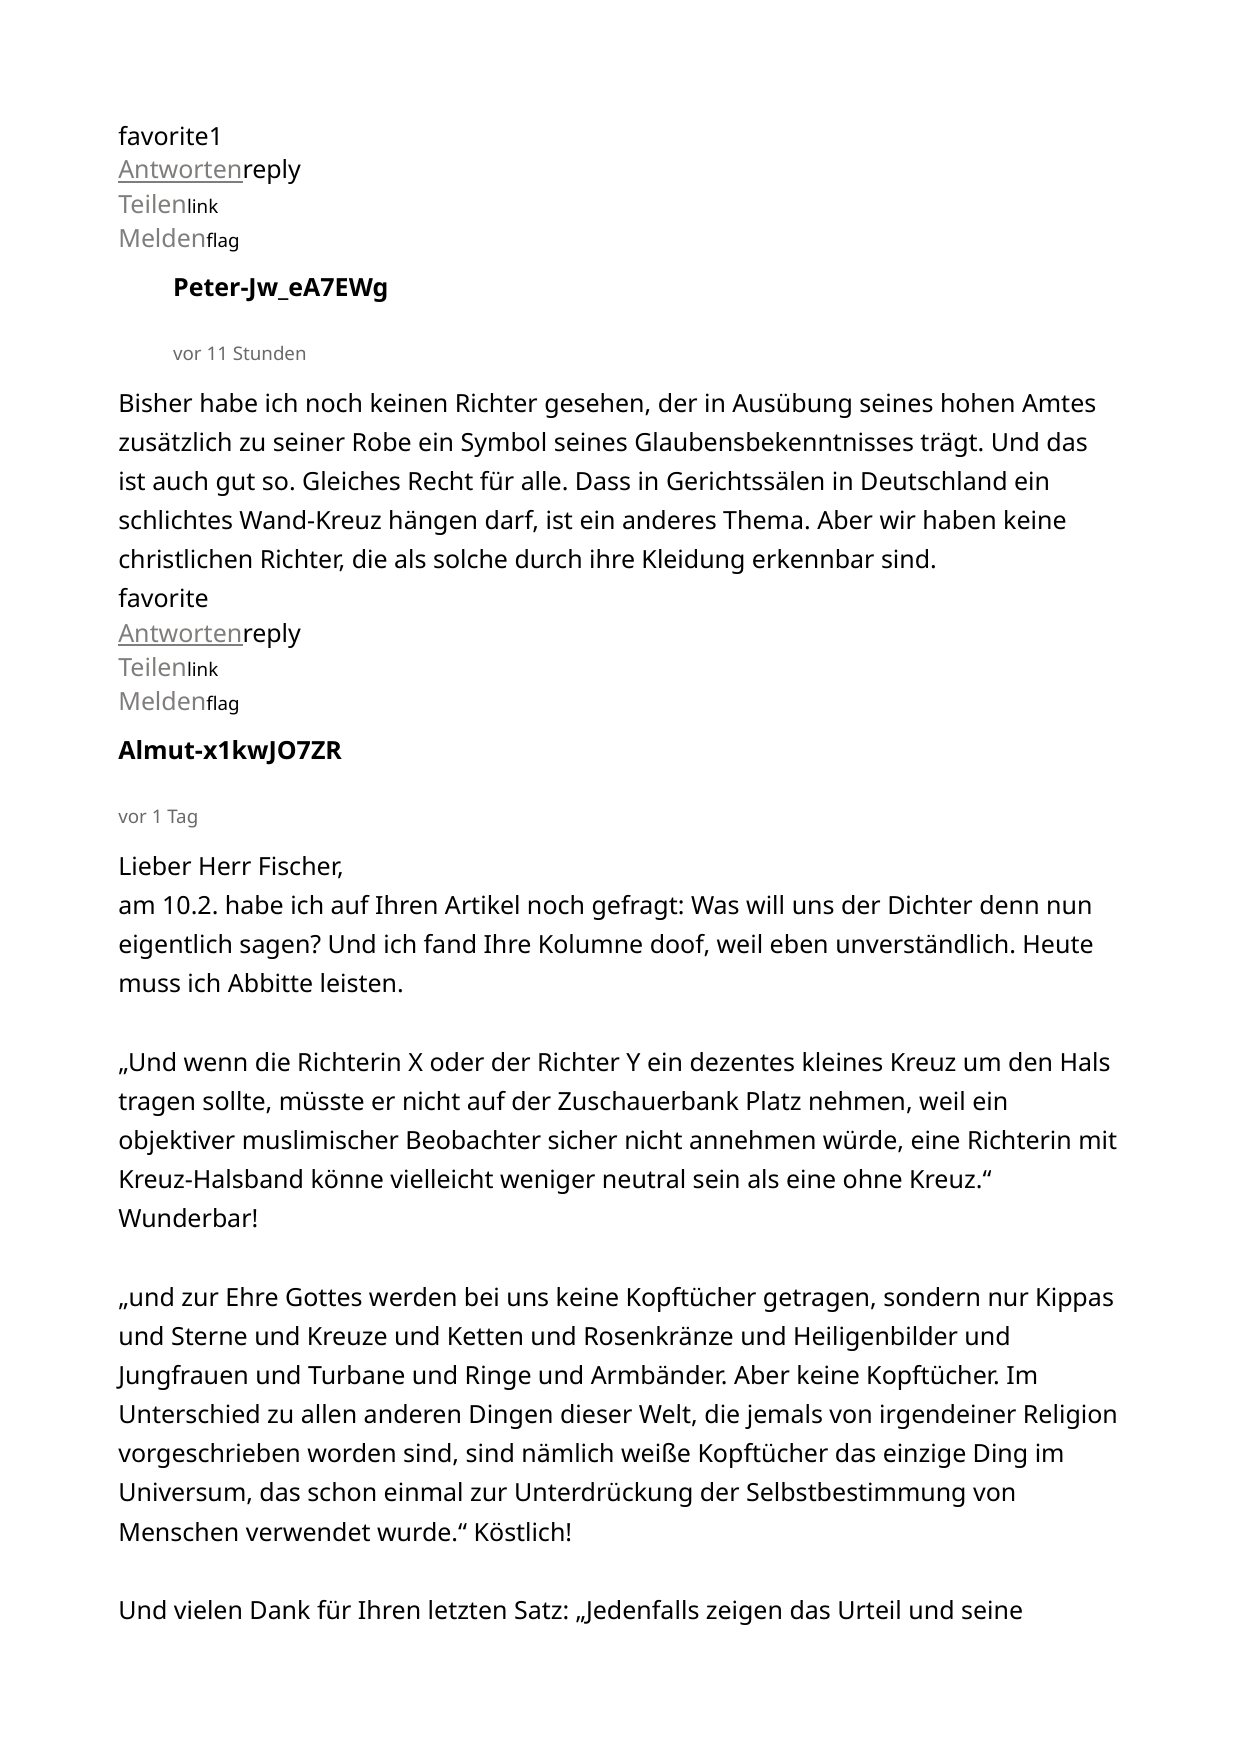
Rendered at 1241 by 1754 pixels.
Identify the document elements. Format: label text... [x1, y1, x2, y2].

text Bisher habe ich noch keinen Richter gesehen, der in Ausübung seines hohen Amtes zusätzlich zu seiner Robe ein Symbol seines Glaubensbekenntnisses trägt. Und das ist auch gut so. Gleiches Recht für alle. Dass in Gerichtssälen in Deutschland ein schlichtes Wand-Kreuz hängen darf, ist ein anderes Thema. Aber wir haben keine christlichen Richter, die als solche durch ihre Kleidung erkennbar sind. [118, 385, 1122, 576]
text Meldenflag [118, 220, 1122, 254]
text Teilenlink [118, 649, 1122, 683]
text Peter-Jw_eA7EWg [173, 270, 1114, 304]
text Lieber Herr Fischer, am 10.2. habe ich auf Ihren Artikel noch gefragt: Was will uns der Dichter denn nun eigentlich sagen? Und ich fand Ihre Kolumne doof, weil eben unverständlich. Heute muss ich Abbitte leisten. „Und wenn die Richterin X oder der Richter Y ein dezentes kleines Kreuz um den Hals tragen sollte, müsste er nicht auf der Zuschauerbank Platz nehmen, weil ein objektiver muslimischer Beobachter sicher nicht annehmen würde, eine Richterin mit Kreuz-Halsband könne vielleicht weniger neutral sein als eine ohne Kreuz.“ Wunderbar! „und zur Ehre Gottes werden bei uns keine Kopftücher getragen, sondern nur Kippas und Sterne und Kreuze und Ketten und Rosenkränze und Heiligenbilder und Jungfrauen und Turbane und Ringe und Armbänder. Aber keine Kopftücher. Im Unterschied zu allen anderen Dingen dieser Welt, die jemals von irgendeiner Religion vorgeschrieben worden sind, sind nämlich weiße Kopftücher das einzige Ding im Universum, das schon einmal zur Unterdrückung der Selbstbestimmung von Menschen verwendet wurde.“ Köstlich! Und vielen Dank für Ihren letzten Satz: „Jedenfalls zeigen das Urteil und seine [118, 848, 1122, 1627]
text Almut-x1kwJO7ZR [118, 733, 1114, 767]
text Teilenlink [118, 186, 1122, 220]
text favorite1 [118, 118, 1122, 152]
text Meldenflag [118, 683, 1122, 717]
text Antwortenreply [118, 152, 1122, 186]
text vor 11 Stunden [173, 340, 1117, 366]
text favorite [118, 581, 1122, 615]
text vor 1 Tag [118, 803, 1117, 829]
text Antwortenreply [118, 615, 1122, 649]
